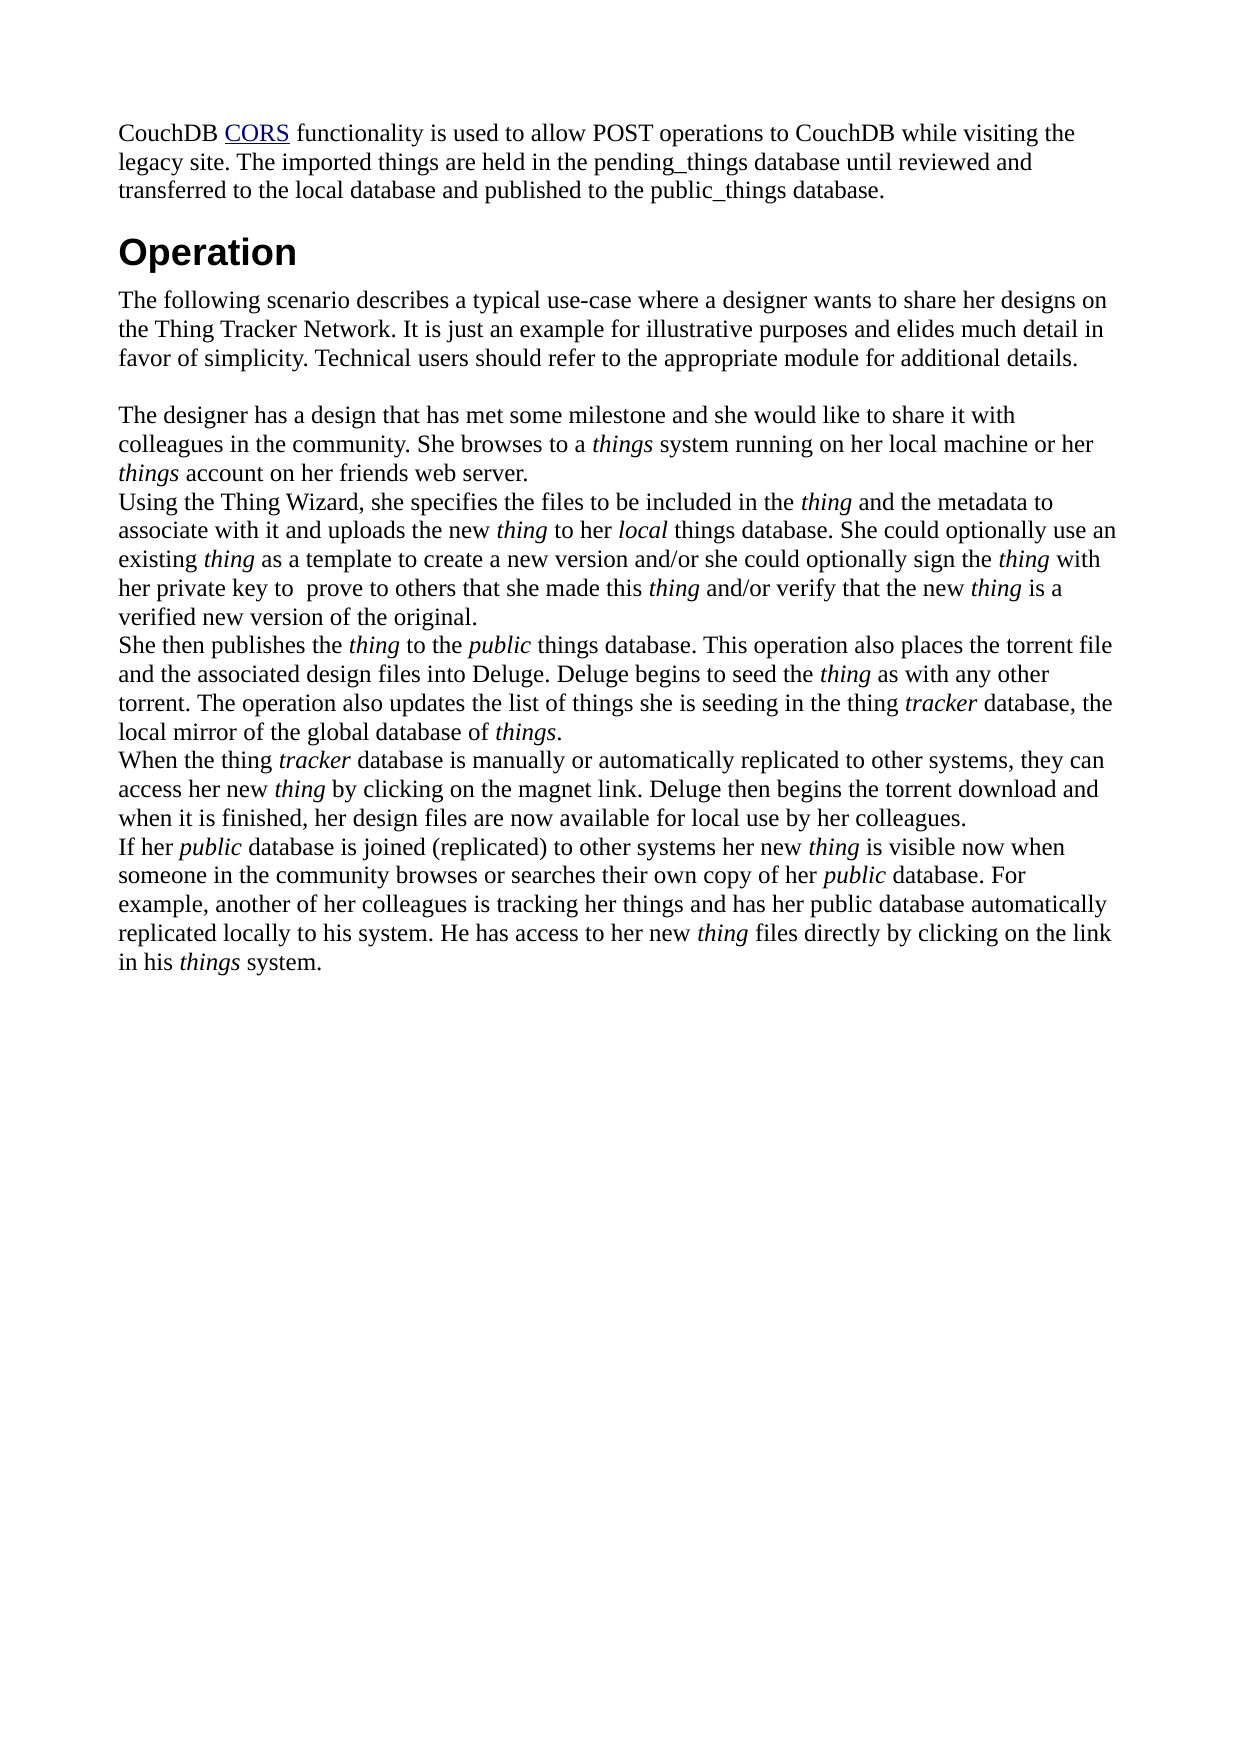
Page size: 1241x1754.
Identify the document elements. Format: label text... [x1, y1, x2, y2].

subtitle Operation [118, 229, 1122, 273]
text If her public database is joined (replicated) to other systems her new thing is visible now when someone in the community browses or searches their own copy of her public database. For example, another of her colleagues is tracking her things and has her public database automatically replicated locally to his system. He has access to her new thing files directly by clicking on the link in his things system. [118, 832, 1122, 976]
text The designer has a design that has met some milestone and she would like to share it with colleagues in the community. She browses to a things system running on her local machine or her things account on her friends web server. [118, 401, 1122, 487]
text Using the Thing Wizard, she specifies the files to be included in the thing and the metadata to associate with it and uploads the new thing to her local things database. She could optionally use an existing thing as a template to create a new version and/or she could optionally sign the thing with her private key to prove to others that she made this thing and/or verify that the new thing is a verified new version of the original. [118, 487, 1122, 631]
text When the thing tracker database is manually or automatically replicated to other systems, they can access her new thing by clicking on the magnet link. Deluge then begins the torrent download and when it is finished, her design files are now available for local use by her colleagues. [118, 746, 1122, 832]
text CouchDB CORS functionality is used to allow POST operations to CouchDB while visiting the legacy site. The imported things are held in the pending_things database until reviewed and transferred to the local database and published to the public_things database. [118, 118, 1122, 204]
text She then publishes the thing to the public things database. This operation also places the torrent file and the associated design files into Deluge. Deluge begins to seed the thing as with any other torrent. The operation also updates the list of things she is seeding in the thing tracker database, the local mirror of the global database of things. [118, 631, 1122, 746]
text The following scenario describes a typical use-case where a designer wants to share her designs on the Thing Tracker Network. It is just an example for illustrative purposes and elides much detail in favor of simplicity. Technical users should refer to the appropriate module for additional details. [118, 286, 1122, 372]
